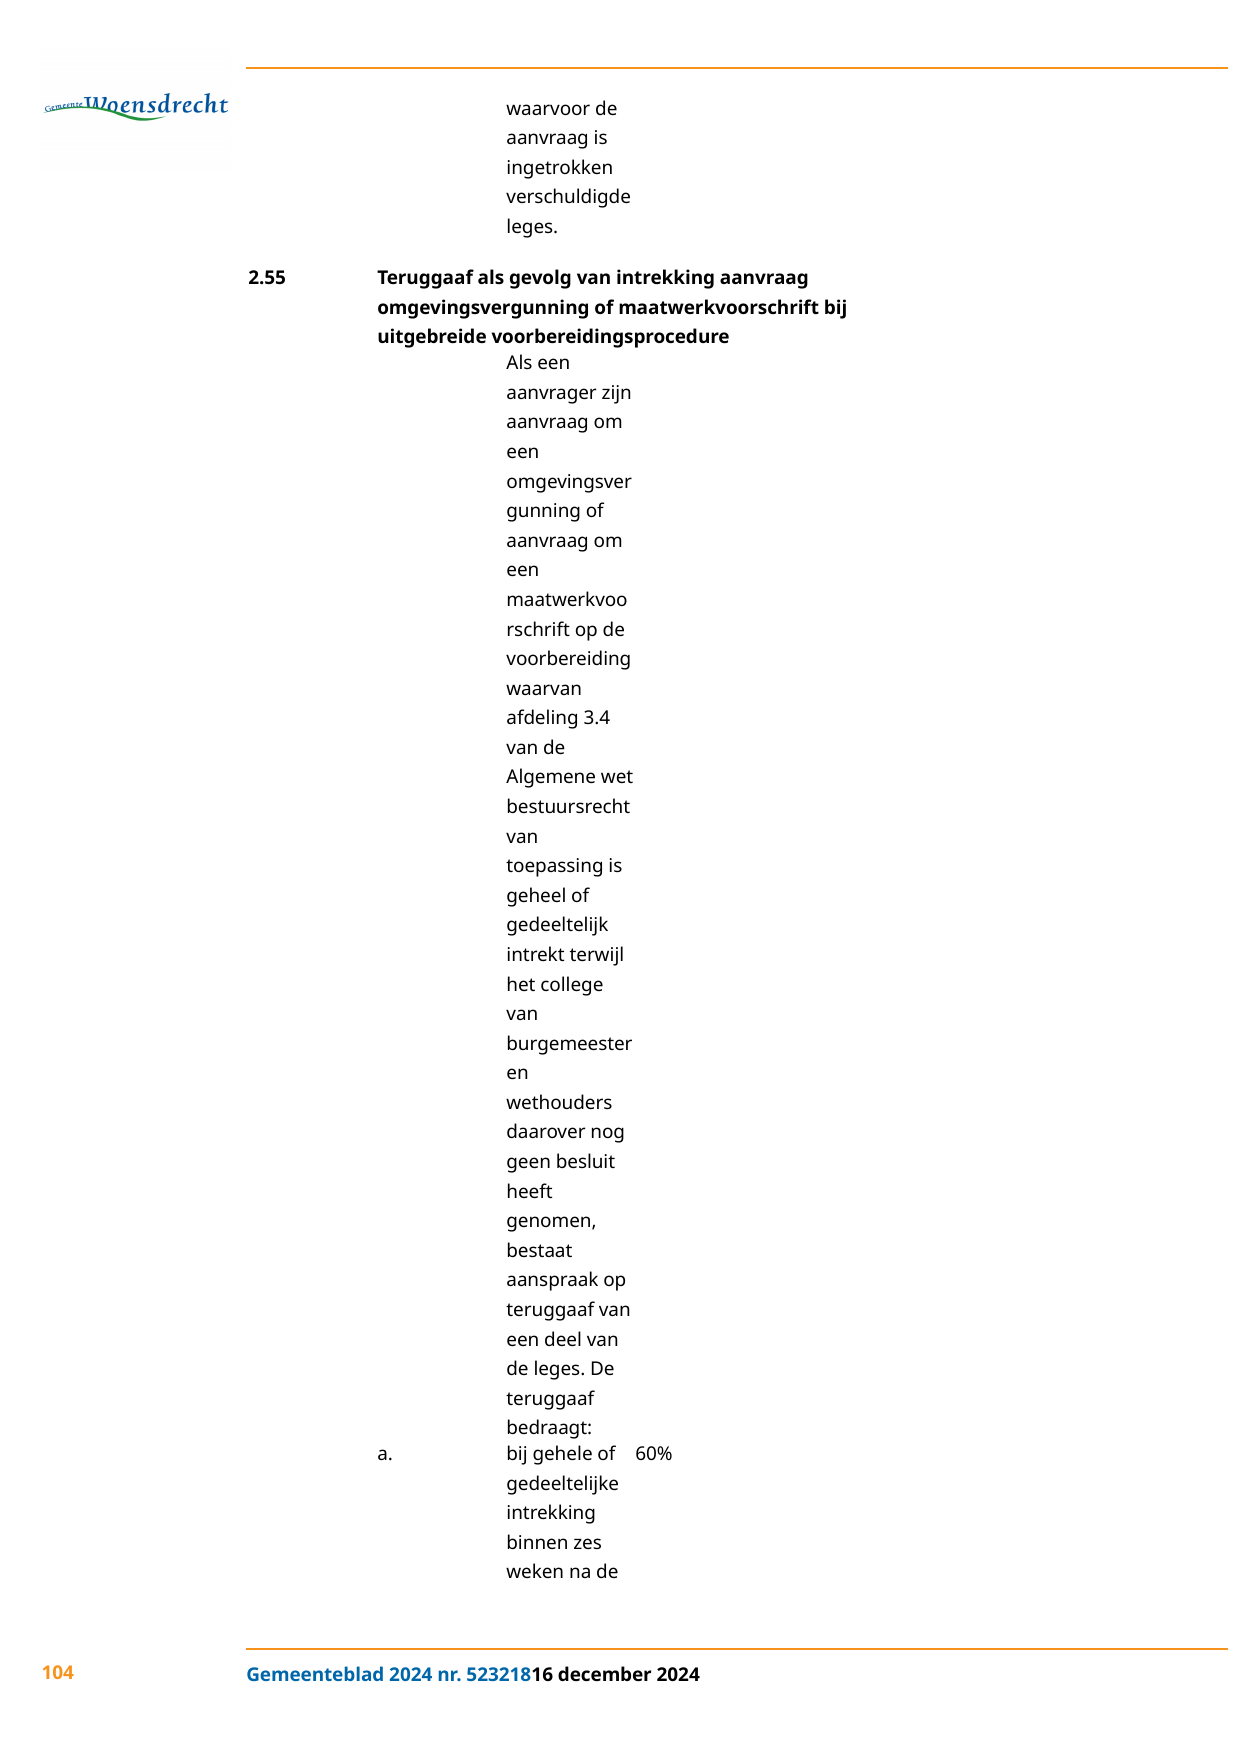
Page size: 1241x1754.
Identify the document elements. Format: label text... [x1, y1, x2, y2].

picture [41, 47, 231, 172]
table_cell [377, 350, 506, 1440]
table_cell Teruggaaf als gevolg van intrekking aanvraag omgevingsvergunning of maatwerkvoorschrift bij uitgebreide voorbereidingsprocedure [377, 265, 893, 349]
table_cell [377, 239, 506, 264]
table_cell [506, 239, 635, 264]
table_cell [764, 350, 1022, 1440]
table_cell [764, 1440, 1022, 1584]
table_cell bij gehele of gedeeltelijke intrekking binnen zes weken na de [506, 1440, 635, 1584]
table_cell [764, 95, 1022, 239]
table_cell [1023, 350, 1152, 1440]
table_cell [248, 1440, 377, 1584]
table_cell [248, 350, 377, 1440]
table_cell [635, 350, 764, 1440]
table_cell [635, 239, 764, 264]
table_cell 60% [635, 1440, 764, 1584]
table_cell 2.55 [248, 265, 377, 349]
table_cell waarvoor de aanvraag is ingetrokken verschuldigde leges. [506, 95, 635, 239]
table_cell [635, 95, 764, 239]
table_cell [764, 239, 1022, 264]
table_cell [248, 95, 377, 239]
table_cell [377, 95, 506, 239]
table_cell [248, 239, 377, 264]
table_cell [1023, 1440, 1152, 1584]
table_cell Als een aanvrager zijn aanvraag om een omgevingsvergunning of aanvraag om een maatwerkvoorschrift op de voorbereiding waarvan afdeling 3.4 van de Algemene wet bestuursrecht van toepassing is geheel of gedeeltelijk intrekt terwijl het college van burgemeester en wethouders daarover nog geen besluit heeft genomen, bestaat aanspraak op teruggaaf van een deel van de leges. De teruggaaf bedraagt: [506, 350, 635, 1440]
table_cell [1023, 239, 1152, 264]
table_cell [894, 265, 1152, 349]
table_cell [1023, 95, 1152, 239]
table_cell a. [377, 1440, 506, 1584]
